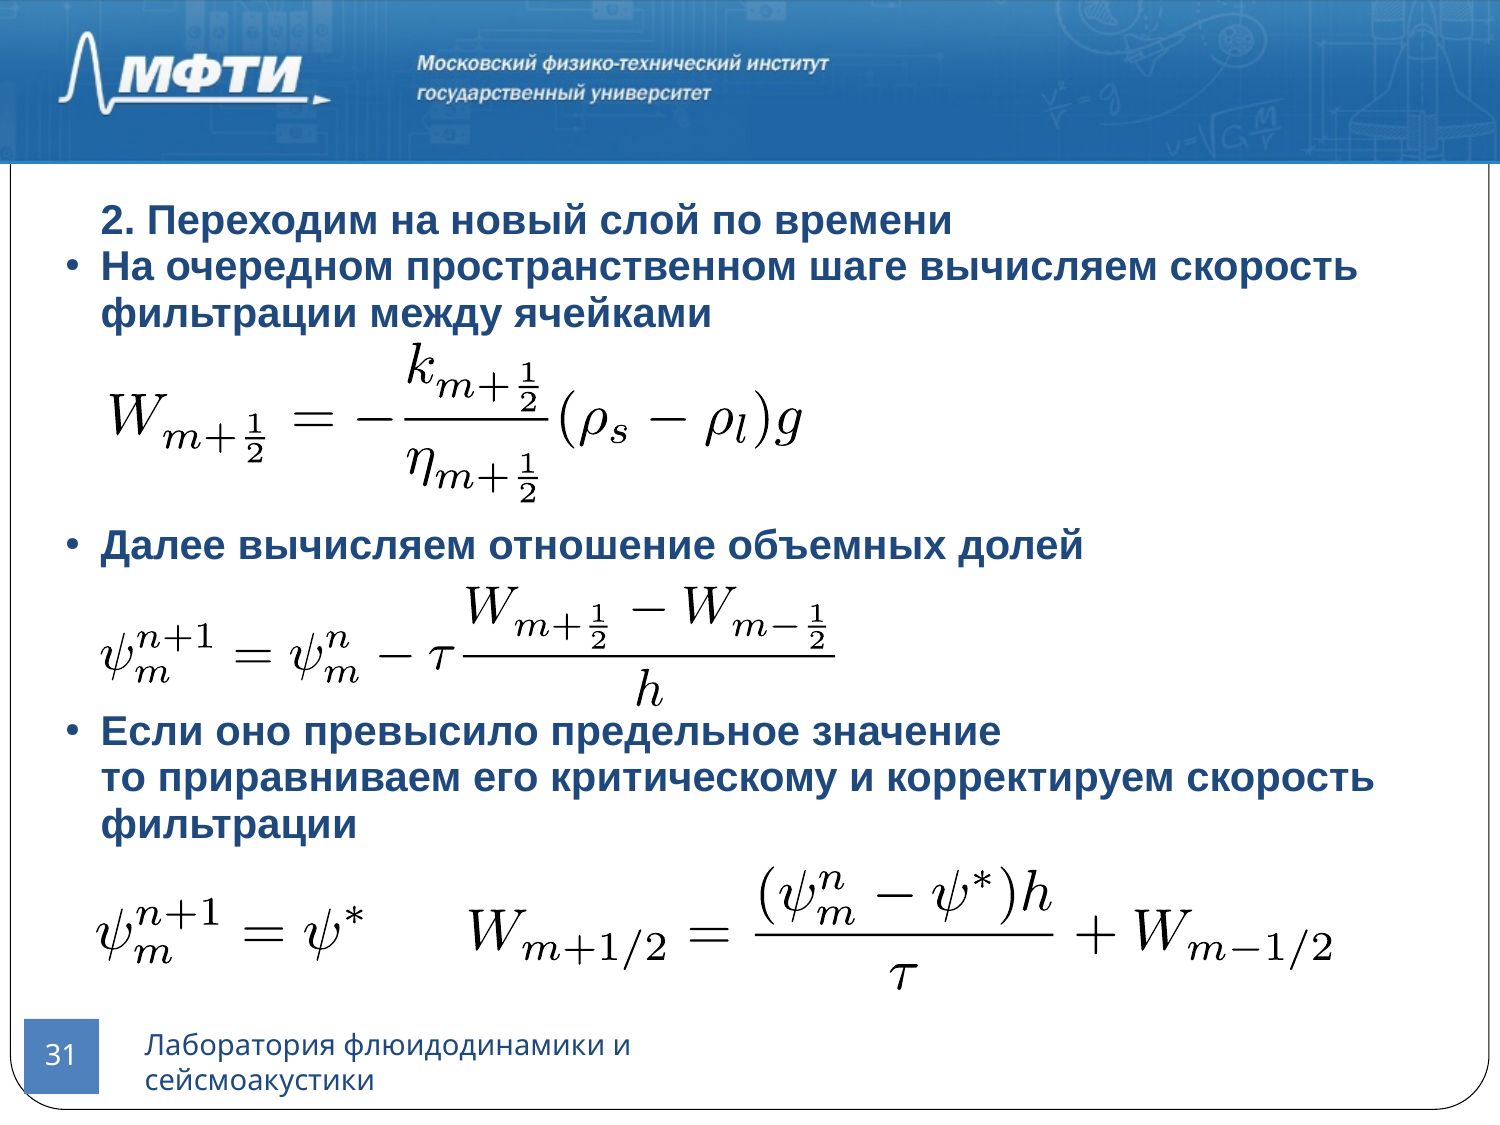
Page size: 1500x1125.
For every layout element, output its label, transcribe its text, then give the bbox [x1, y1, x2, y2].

text_box 2. Переходим на новый слой по времени На очередном пространственном шаге вычисляем скорость фильтрации между ячейками Далее вычисляем отношение объемных долей Если оно превысило предельное значение то приравниваем его критическому и корректируем скорость фильтрации [50, 188, 1453, 1063]
text_box [106, 342, 805, 503]
text_box Лаборатория флюидодинамики и сейсмоакустики [129, 1023, 860, 1099]
text_box [24, 1018, 99, 1094]
picture [0, 0, 1500, 164]
text_box [99, 586, 836, 707]
text_box [465, 866, 1334, 991]
text_box [94, 897, 367, 964]
